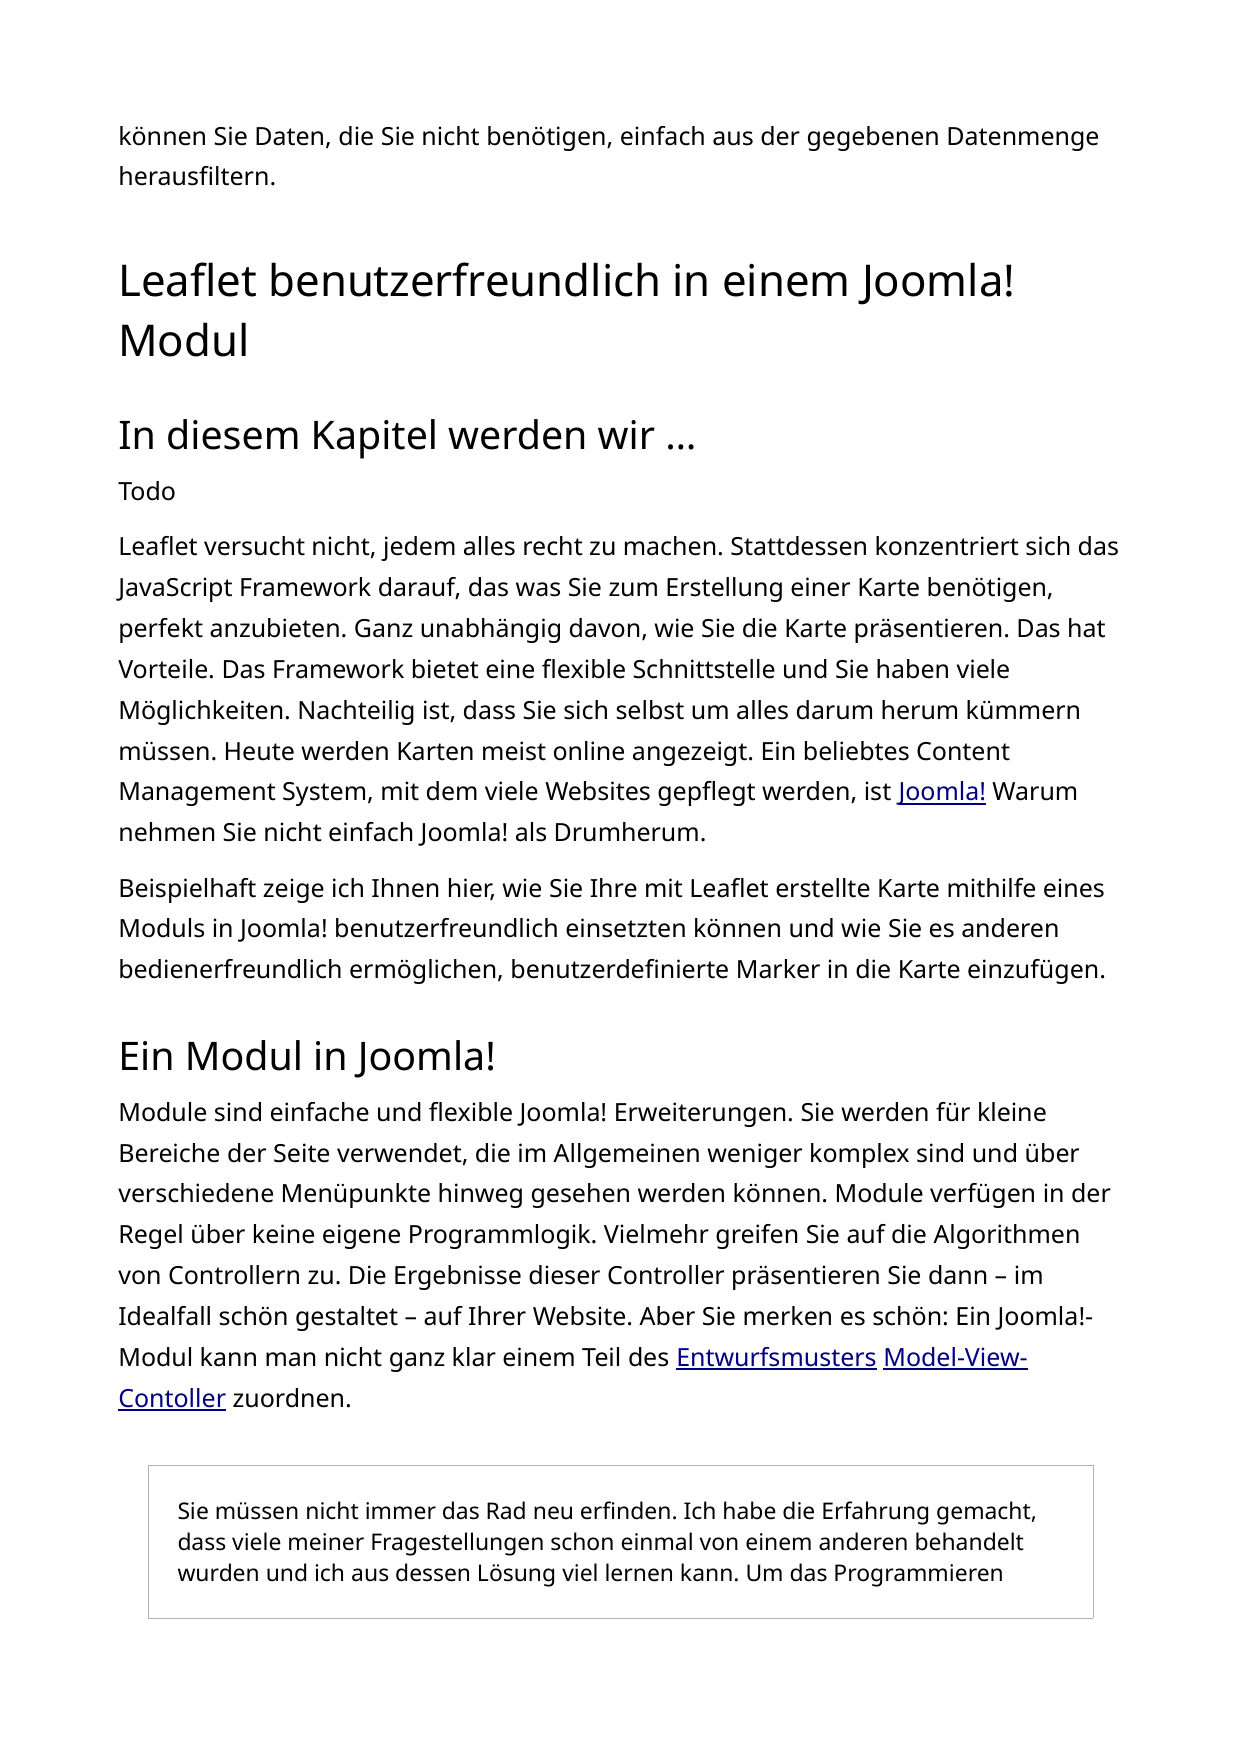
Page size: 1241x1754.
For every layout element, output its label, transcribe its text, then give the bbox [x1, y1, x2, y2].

text Todo [118, 474, 1122, 508]
text Beispielhaft zeige ich Ihnen hier, wie Sie Ihre mit Leaflet erstellte Karte mithilfe eines Moduls in Joomla! benutzerfreundlich einsetzten können und wie Sie es anderen bedienerfreundlich ermöglichen, benutzerdefinierte Marker in die Karte einzufügen. [118, 870, 1122, 986]
text Module sind einfache und flexible Joomla! Erweiterungen. Sie werden für kleine Bereiche der Seite verwendet, die im Allgemeinen weniger komplex sind und über verschiedene Menüpunkte hinweg gesehen werden können. Module verfügen in der Regel über keine eigene Programmlogik. Vielmehr greifen Sie auf die Algorithmen von Controllern zu. Die Ergebnisse dieser Controller präsentieren Sie dann – im Idealfall schön gestaltet – auf Ihrer Website. Aber Sie merken es schön: Ein Joomla!-Modul kann man nicht ganz klar einem Teil des Entwurfsmusters Model-View-Contoller zuordnen. [118, 1094, 1122, 1414]
text können Sie Daten, die Sie nicht benötigen, einfach aus der gegebenen Datenmenge herausfiltern. [118, 118, 1122, 193]
subtitle In diesem Kapitel werden wir … [118, 407, 1122, 461]
subtitle Leaflet benutzerfreundlich in einem Joomla! Modul [118, 250, 1122, 369]
text Sie müssen nicht immer das Rad neu erfinden. Ich habe die Erfahrung gemacht, dass viele meiner Fragestellungen schon einmal von einem anderen behandelt wurden und ich aus dessen Lösung viel lernen kann. Um das Programmieren [149, 1466, 1093, 1618]
subtitle Ein Modul in Joomla! [118, 1028, 1122, 1082]
text Leaflet versucht nicht, jedem alles recht zu machen. Stattdessen konzentriert sich das JavaScript Framework darauf, das was Sie zum Erstellung einer Karte benötigen, perfekt anzubieten. Ganz unabhängig davon, wie Sie die Karte präsentieren. Das hat Vorteile. Das Framework bietet eine flexible Schnittstelle und Sie haben viele Möglichkeiten. Nachteilig ist, dass Sie sich selbst um alles darum herum kümmern müssen. Heute werden Karten meist online angezeigt. Ein beliebtes Content Management System, mit dem viele Websites gepflegt werden, ist Joomla! Warum nehmen Sie nicht einfach Joomla! als Drumherum. [118, 529, 1122, 849]
